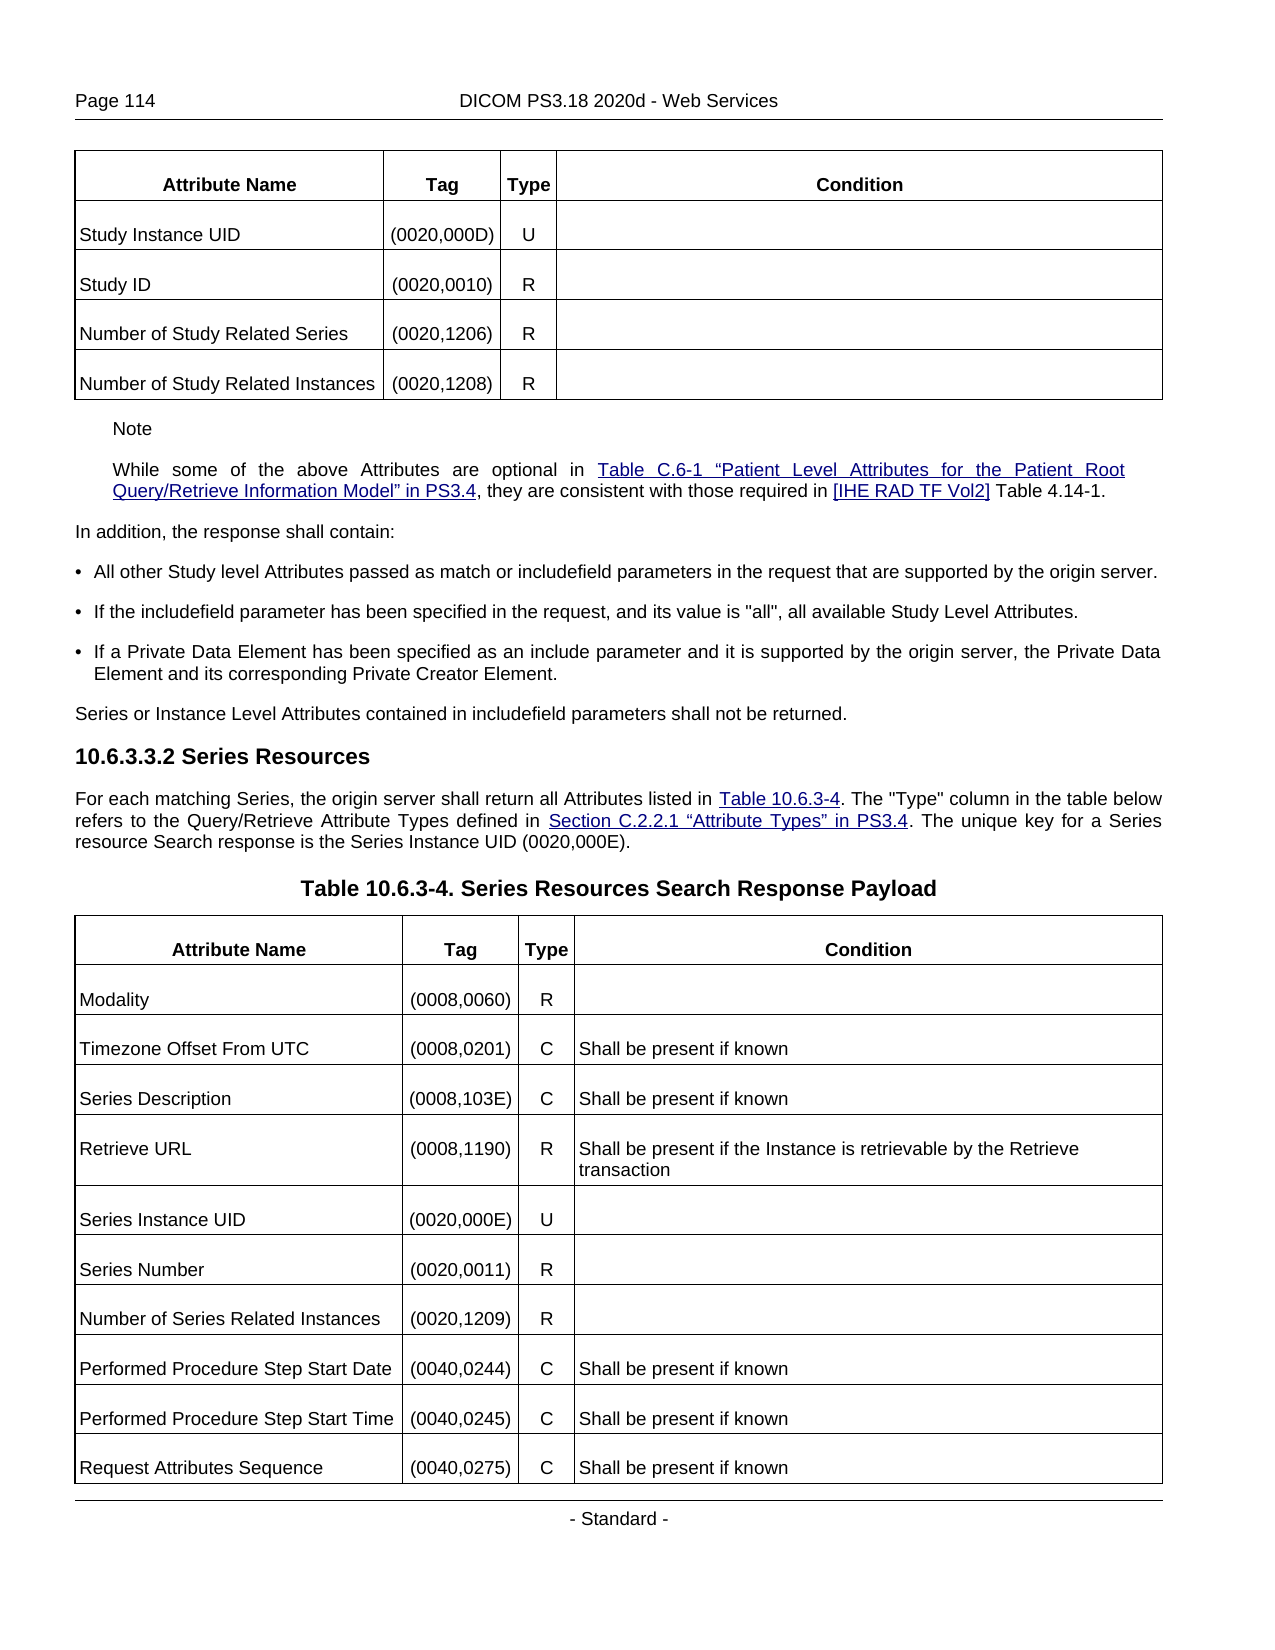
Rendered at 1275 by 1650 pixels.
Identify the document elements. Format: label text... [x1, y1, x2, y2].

table_cell Performed Procedure Step Start Time [76, 1385, 402, 1433]
table_cell R [519, 1235, 574, 1284]
table_cell Study Instance UID [76, 201, 383, 249]
table_cell Modality [76, 965, 402, 1014]
table_cell [575, 1235, 1162, 1284]
table_cell R [501, 350, 556, 398]
table_cell Shall be present if known [575, 1385, 1162, 1433]
table_cell (0040,0244) [403, 1335, 518, 1383]
table_cell (0020,1208) [384, 350, 500, 398]
table_header Attribute Name [76, 151, 383, 200]
table_header Attribute Name [76, 916, 402, 964]
text Table 10.6.3-4. Series Resources Search Response Payload [75, 875, 1162, 901]
table_cell Shall be present if known [575, 1065, 1162, 1113]
table_cell R [519, 1115, 574, 1185]
text For each matching Series, the origin server shall return all Attributes listed in Table 10.6.3-4. The "Type" column in the table below refers to the Query/Retrieve Attribute Types defined in Section C.2.2.1 “Attribute Types” in PS3.4. The unique key for a Series resource Search response is the Series Instance UID (0020,000E). [75, 788, 1162, 853]
text Series or Instance Level Attributes contained in includefield parameters shall not be returned. [75, 703, 1162, 725]
table_cell (0020,1209) [403, 1285, 518, 1334]
table_cell Number of Study Related Instances [76, 350, 383, 398]
table_cell Series Number [76, 1235, 402, 1284]
table_cell R [501, 300, 556, 349]
table_cell (0020,1206) [384, 300, 500, 349]
text • All other Study level Attributes passed as match or includefield parameters in the request that are supported by the origin server. [75, 561, 1162, 582]
table_header Condition [575, 916, 1162, 964]
table_cell [575, 1186, 1162, 1234]
table_header Condition [557, 151, 1162, 200]
table_cell [557, 201, 1162, 249]
text In addition, the response shall contain: [75, 520, 1162, 542]
table_cell (0008,0201) [403, 1015, 518, 1064]
table_cell Number of Study Related Series [76, 300, 383, 349]
table_header Tag [384, 151, 500, 200]
text While some of the above Attributes are optional in Table C.6-1 “Patient Level Attributes for the Patient Root Query/Retrieve Information Model” in PS3.4, they are consistent with those required in [IHE RAD TF Vol2] Table 4.14-1. [112, 458, 1125, 502]
table_cell (0020,0011) [403, 1235, 518, 1284]
table_cell Shall be present if known [575, 1434, 1162, 1483]
table_cell [575, 1285, 1162, 1334]
table_cell (0008,103E) [403, 1065, 518, 1113]
table_cell [557, 350, 1162, 398]
table_cell [575, 965, 1162, 1014]
table_cell C [519, 1385, 574, 1433]
table_cell (0040,0275) [403, 1434, 518, 1483]
table_cell (0020,0010) [384, 250, 500, 299]
table_cell Retrieve URL [76, 1115, 402, 1185]
table_cell C [519, 1335, 574, 1383]
table_cell Timezone Offset From UTC [76, 1015, 402, 1064]
table_cell (0020,000D) [384, 201, 500, 249]
table_cell [557, 300, 1162, 349]
table_header Type [519, 916, 574, 964]
table_cell C [519, 1434, 574, 1483]
table_cell Request Attributes Sequence [76, 1434, 402, 1483]
table_cell Series Description [76, 1065, 402, 1113]
table_cell Performed Procedure Step Start Date [76, 1335, 402, 1383]
text • If a Private Data Element has been specified as an include parameter and it is supported by the origin server, the Private Data Element and its corresponding Private Creator Element. [75, 641, 1162, 684]
table_cell (0008,0060) [403, 965, 518, 1014]
table_cell Number of Series Related Instances [76, 1285, 402, 1334]
table_cell C [519, 1015, 574, 1064]
table_header Type [501, 151, 556, 200]
text • If the includefield parameter has been specified in the request, and its value is "all", all available Study Level Attributes. [75, 601, 1162, 623]
text 10.6.3.3.2 Series Resources [75, 743, 1162, 769]
table_cell Series Instance UID [76, 1186, 402, 1234]
table_cell C [519, 1065, 574, 1113]
table_cell R [519, 1285, 574, 1334]
table_cell Shall be present if known [575, 1015, 1162, 1064]
table_cell R [501, 250, 556, 299]
table_cell (0008,1190) [403, 1115, 518, 1185]
table_cell R [519, 965, 574, 1014]
table_cell U [519, 1186, 574, 1234]
table_cell (0020,000E) [403, 1186, 518, 1234]
table_cell Study ID [76, 250, 383, 299]
table_cell [557, 250, 1162, 299]
table_cell Shall be present if the Instance is retrievable by the Retrieve transaction [575, 1115, 1162, 1185]
table_cell U [501, 201, 556, 249]
table_cell (0040,0245) [403, 1385, 518, 1433]
table_cell Shall be present if known [575, 1335, 1162, 1383]
text Note [112, 418, 1125, 440]
table_header Tag [403, 916, 518, 964]
